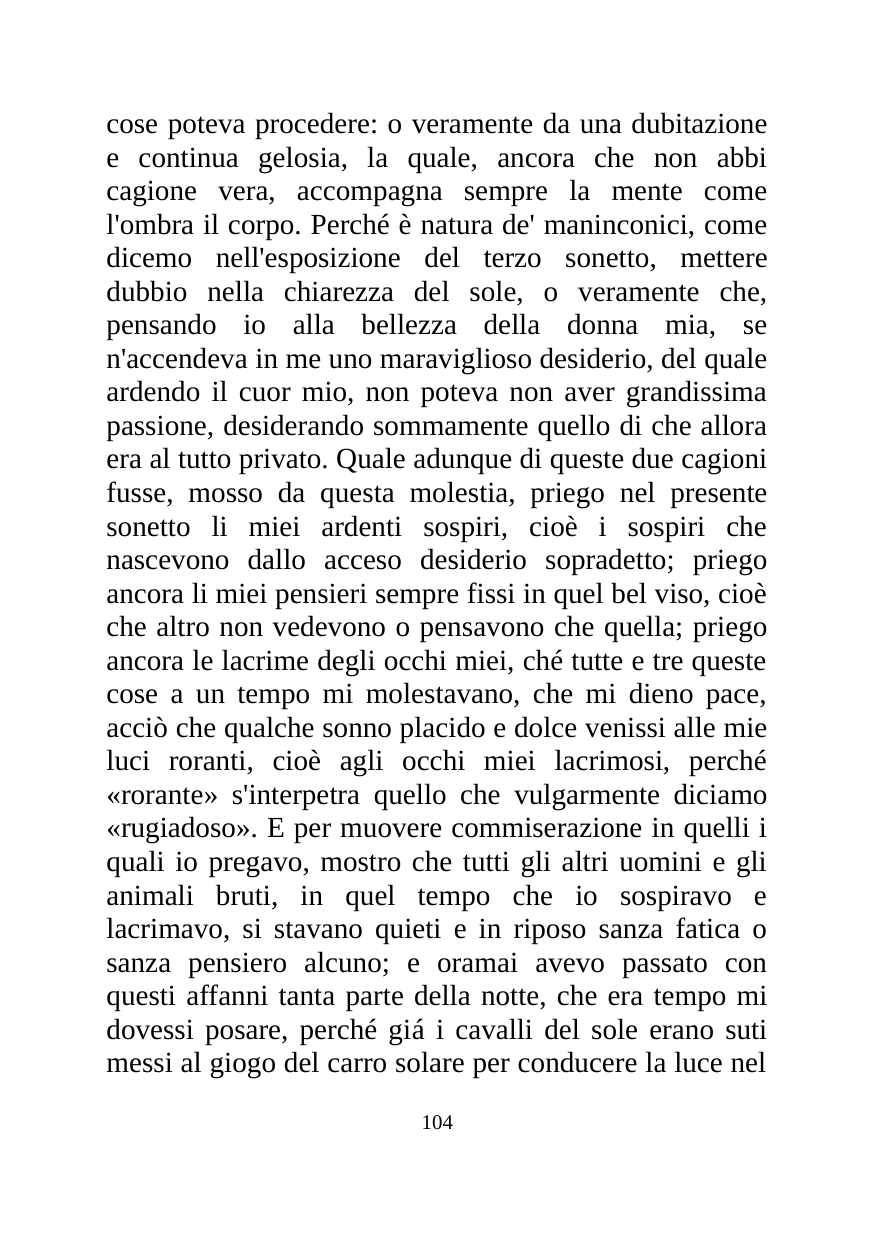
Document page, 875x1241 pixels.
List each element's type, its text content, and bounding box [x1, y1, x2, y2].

text cose poteva procedere: o veramente da una dubitazione e continua gelosia, la quale, ancora che non abbi cagione vera, accompagna sempre la mente come l'ombra il corpo. Perché è natura de' maninconici, come dicemo nell'esposizione del terzo sonetto, mettere dubbio nella chiarezza del sole, o veramente che, pensando io alla bellezza della donna mia, se n'accendeva in me uno maraviglioso desiderio, del quale ardendo il cuor mio, non poteva non aver grandissima passione, desiderando sommamente quello di che allora era al tutto privato. Quale adunque di queste due cagioni fusse, mosso da questa molestia, priego nel presente sonetto li miei ardenti sospiri, cioè i sospiri che nascevono dallo acceso desiderio sopradetto; priego ancora li miei pensieri sempre fissi in quel bel viso, cioè che altro non vedevono o pensavono che quella; priego ancora le lacrime degli occhi miei, ché tutte e tre queste cose a un tempo mi molestavano, che mi dieno pace, acciò che qualche sonno placido e dolce venissi alle mie luci roranti, cioè agli occhi miei lacrimosi, perché «rorante» s'interpetra quello che vulgarmente diciamo «rugiadoso». E per muovere commiserazione in quelli i quali io pregavo, mostro che tutti gli altri uomini e gli animali bruti, in quel tempo che io sospiravo e lacrimavo, si stavano quieti e in riposo sanza fatica o sanza pensiero alcuno; e oramai avevo passato con questi affanni tanta parte della notte, che era tempo mi dovessi posare, perché giá i cavalli del sole erano suti messi al giogo del carro solare per conducere la luce nel [106, 106, 768, 1079]
